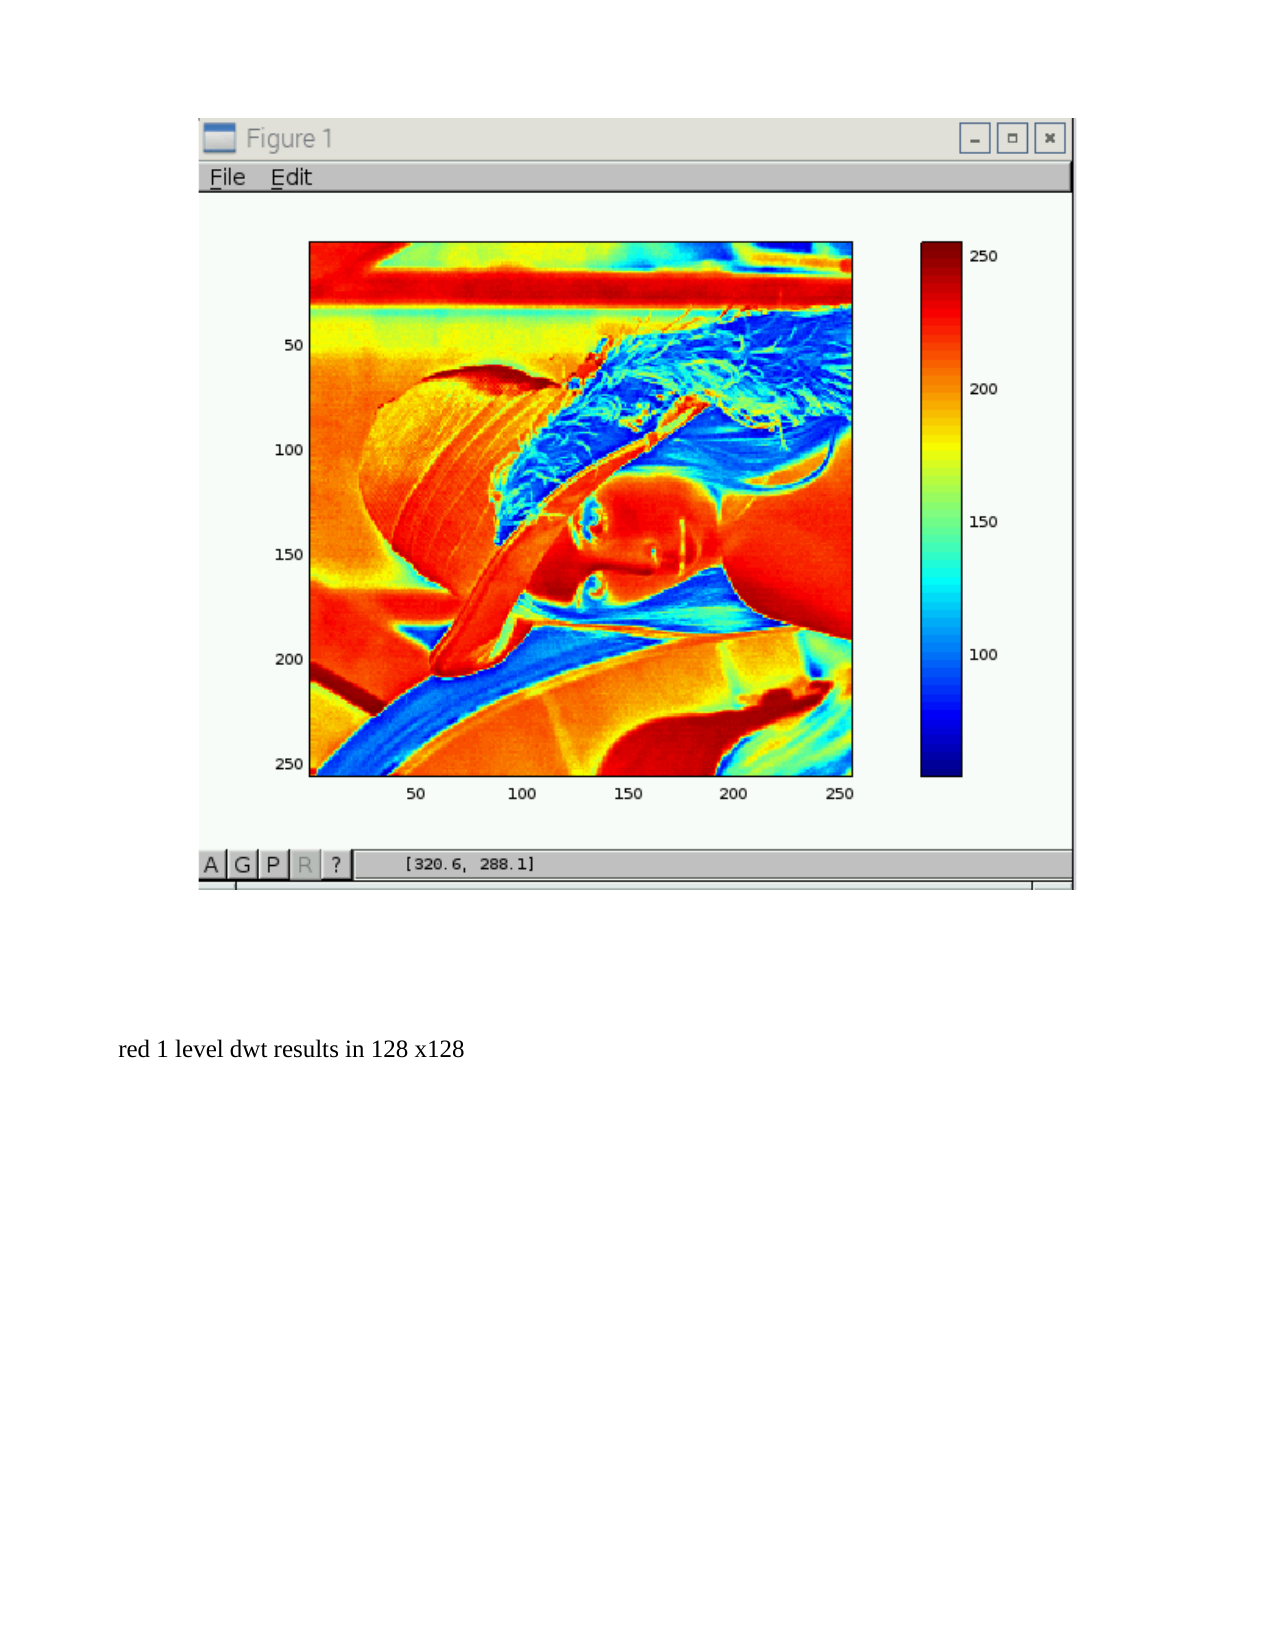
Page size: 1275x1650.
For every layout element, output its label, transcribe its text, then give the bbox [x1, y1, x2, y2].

text red 1 level dwt results in 128 x128 [118, 1034, 1157, 1062]
picture [198, 118, 1077, 890]
